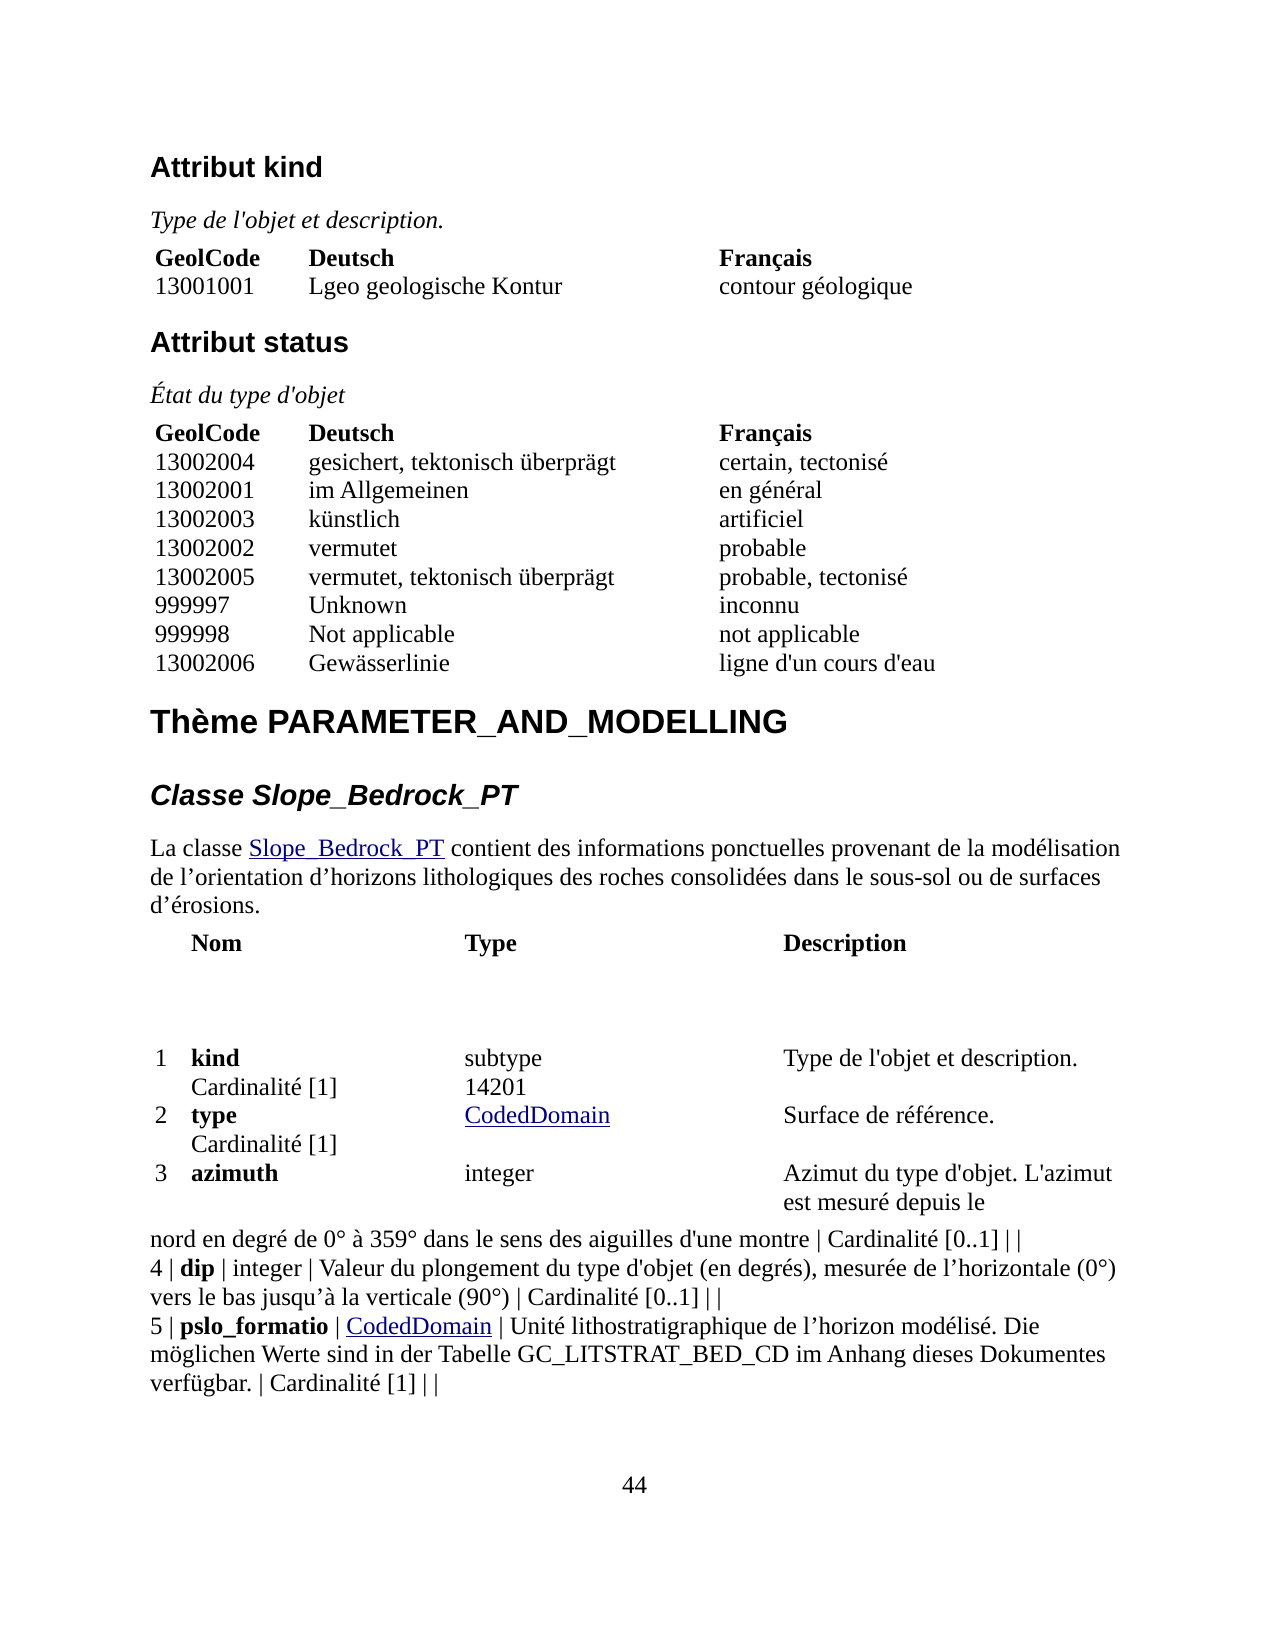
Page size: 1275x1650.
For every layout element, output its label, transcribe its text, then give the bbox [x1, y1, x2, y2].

table_header Français [714, 243, 1125, 271]
table_cell subtype [460, 1043, 779, 1072]
table_header GeolCode [150, 243, 304, 271]
subtitle Attribut status [150, 325, 1125, 359]
table_header [150, 928, 186, 1043]
text Type de l'objet et description. [150, 205, 1125, 234]
table_header Description [779, 928, 1125, 1043]
table_cell kind [186, 1043, 460, 1072]
table_cell probable, tectonisé [714, 562, 1125, 590]
table_cell inconnu [714, 590, 1125, 619]
table_cell contour géologique [714, 271, 1125, 300]
text nord en degré de 0° à 359° dans le sens des aiguilles d'une montre | Cardinalité [0..1] | | 4 | dip | integer | Valeur du plongement du type d'objet (en degrés), mesurée de l’horizontale (0°) vers le bas jusqu’à la verticale (90°) | Cardinalité [0..1] | | 5 | pslo_formatio | CodedDomain | Unité lithostratigraphique de l’horizon modélisé. Die möglichen Werte sind in der Tabelle GC_LITSTRAT_BED_CD im Anhang dieses Dokumentes verfügbar. | Cardinalité [1] | | [150, 1224, 1125, 1397]
table_header Deutsch [304, 418, 714, 447]
table_cell vermutet, tektonisch überprägt [304, 562, 714, 590]
table_cell integer [460, 1158, 779, 1216]
table_cell 13001001 [150, 271, 304, 300]
subtitle Classe Slope_Bedrock_PT [150, 778, 1125, 811]
table_header Français [714, 418, 1125, 447]
table_cell künstlich [304, 504, 714, 533]
table_cell Surface de référence. [779, 1101, 1125, 1129]
table_cell gesichert, tektonisch überprägt [304, 447, 714, 475]
table_cell Lgeo geologische Kontur [304, 271, 714, 300]
table_cell 13002003 [150, 504, 304, 533]
table_cell 2 [150, 1101, 186, 1129]
table_cell [150, 1129, 186, 1158]
table_cell 13002006 [150, 648, 304, 677]
table_cell 13002001 [150, 475, 304, 504]
table_cell Cardinalité [1] [186, 1129, 460, 1158]
table_cell [460, 1129, 779, 1158]
text État du type d'objet [150, 380, 1125, 409]
table_cell Gewässerlinie [304, 648, 714, 677]
table_cell en général [714, 475, 1125, 504]
table_cell not applicable [714, 619, 1125, 648]
table_cell 3 [150, 1158, 186, 1216]
table_cell CodedDomain [460, 1101, 779, 1129]
table_cell Azimut du type d'objet. L'azimut est mesuré depuis le [779, 1158, 1125, 1216]
table_cell [779, 1072, 1125, 1101]
table_header Deutsch [304, 243, 714, 271]
table_cell vermutet [304, 533, 714, 562]
table_cell Unknown [304, 590, 714, 619]
table_cell im Allgemeinen [304, 475, 714, 504]
table_cell Type de l'objet et description. [779, 1043, 1125, 1072]
table_cell 13002004 [150, 447, 304, 475]
table_cell ligne d'un cours d'eau [714, 648, 1125, 677]
table_cell [779, 1129, 1125, 1158]
text La classe Slope_Bedrock_PT contient des informations ponctuelles provenant de la modélisation de l’orientation d’horizons lithologiques des roches consolidées dans le sous-sol ou de surfaces d’érosions. [150, 833, 1125, 919]
table_cell Cardinalité [1] [186, 1072, 460, 1101]
table_header Type [460, 928, 779, 1043]
table_header GeolCode [150, 418, 304, 447]
table_cell [150, 1072, 186, 1101]
table_cell certain, tectonisé [714, 447, 1125, 475]
table_cell 999998 [150, 619, 304, 648]
table_cell azimuth [186, 1158, 460, 1216]
table_cell artificiel [714, 504, 1125, 533]
subtitle Thème PARAMETER_AND_MODELLING [150, 702, 1125, 740]
subtitle Attribut kind [150, 150, 1125, 183]
table_cell Not applicable [304, 619, 714, 648]
table_cell 14201 [460, 1072, 779, 1101]
table_cell probable [714, 533, 1125, 562]
table_cell 999997 [150, 590, 304, 619]
table_cell 13002005 [150, 562, 304, 590]
table_cell 13002002 [150, 533, 304, 562]
table_cell 1 [150, 1043, 186, 1072]
table_cell type [186, 1101, 460, 1129]
table_header Nom [186, 928, 460, 1043]
